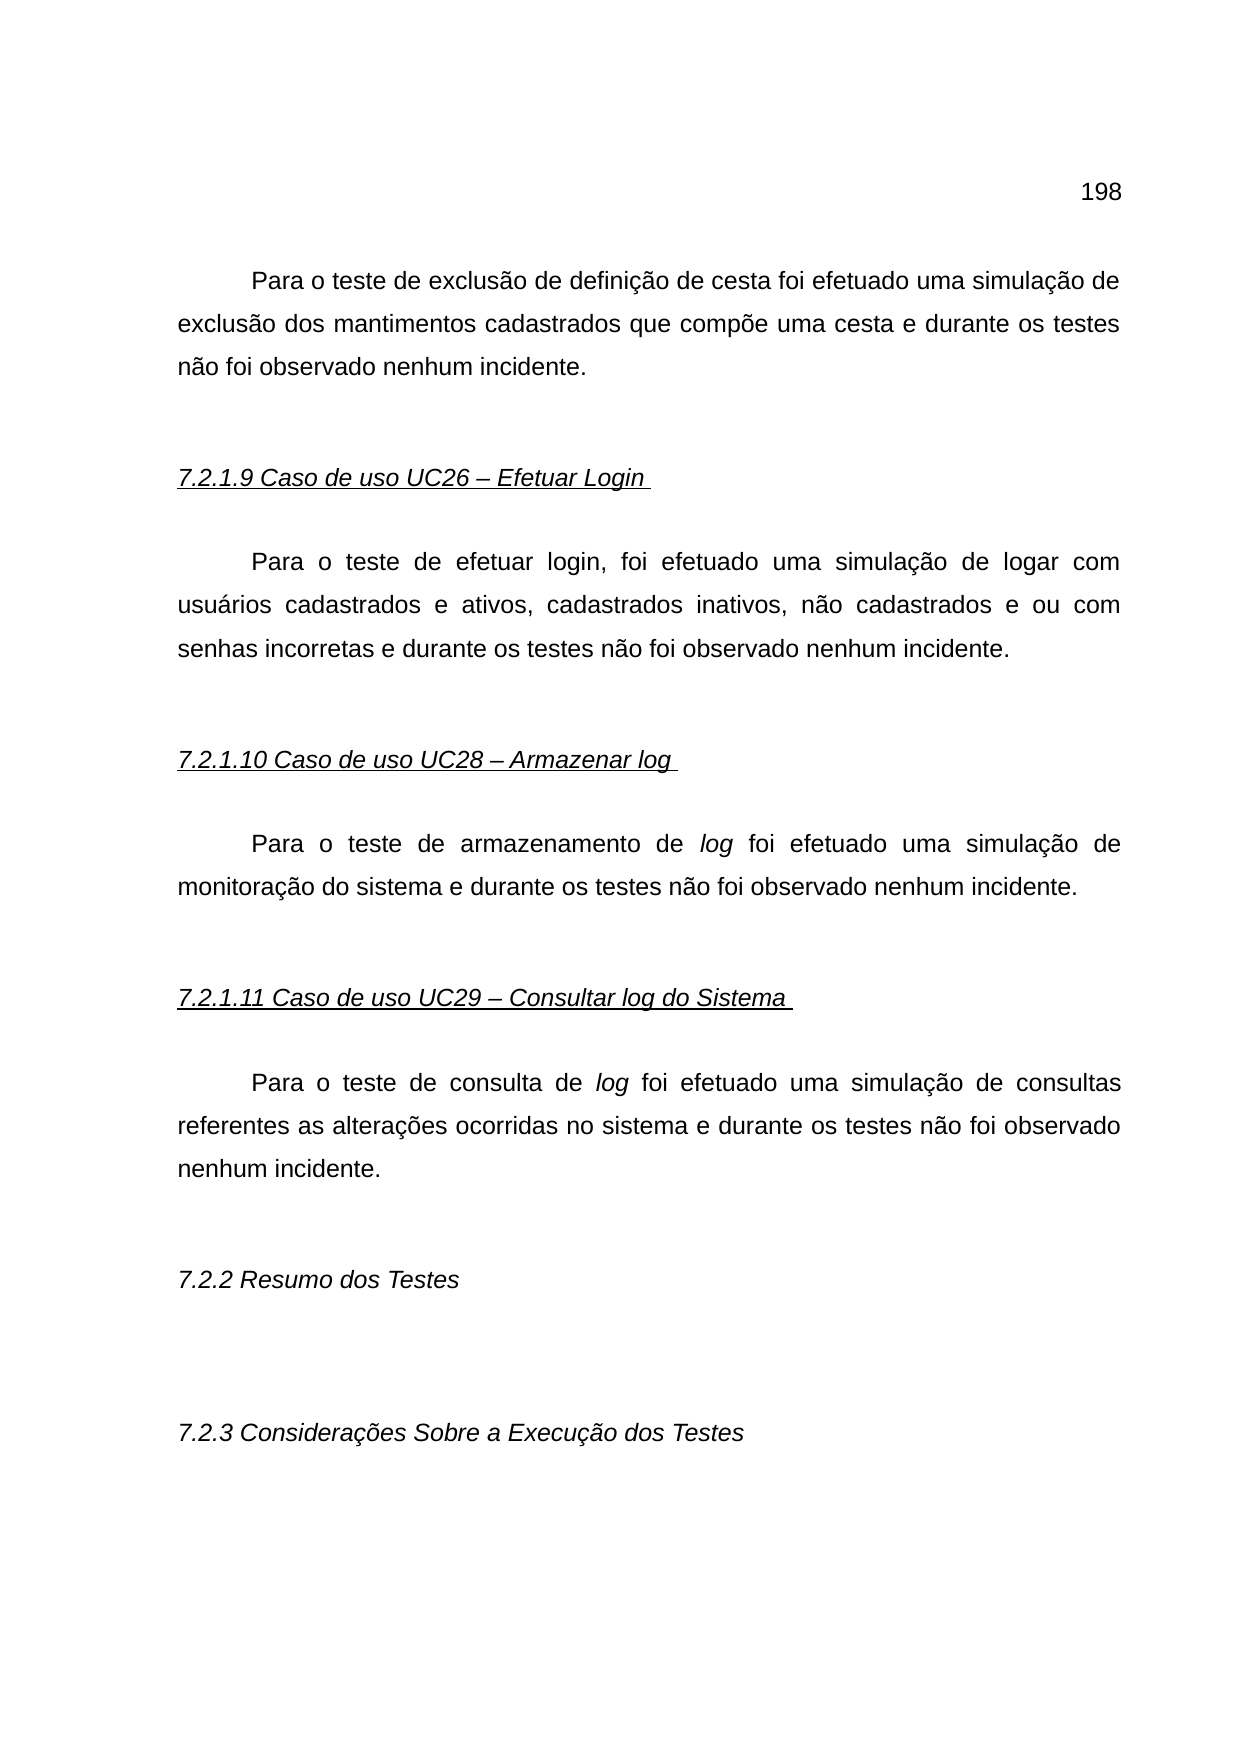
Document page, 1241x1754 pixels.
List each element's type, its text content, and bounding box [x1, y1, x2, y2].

text Para o teste de efetuar login, foi efetuado uma simulação de logar com usuários cadastrados e ativos, cadastrados inativos, não cadastrados e ou com senhas incorretas e durante os testes não foi observado nenhum incidente. [177, 547, 1122, 662]
text Para o teste de armazenamento de log foi efetuado uma simulação de monitoração do sistema e durante os testes não foi observado nenhum incidente. [177, 829, 1122, 901]
subtitle 7.2.1.10 Caso de uso UC28 – Armazenar log [177, 745, 1122, 773]
text Para o teste de consulta de log foi efetuado uma simulação de consultas referentes as alterações ocorridas no sistema e durante os testes não foi observado nenhum incidente. [177, 1068, 1122, 1183]
subtitle 7.2.3 Considerações Sobre a Execução dos Testes [177, 1418, 1122, 1446]
subtitle 7.2.1.9 Caso de uso UC26 – Efetuar Login [177, 463, 1122, 492]
text Para o teste de exclusão de definição de cesta foi efetuado uma simulação de exclusão dos mantimentos cadastrados que compõe uma cesta e durante os testes não foi observado nenhum incidente. [177, 266, 1122, 381]
subtitle 7.2.1.11 Caso de uso UC29 – Consultar log do Sistema [177, 983, 1122, 1012]
subtitle 7.2.2 Resumo dos Testes [177, 1265, 1122, 1294]
